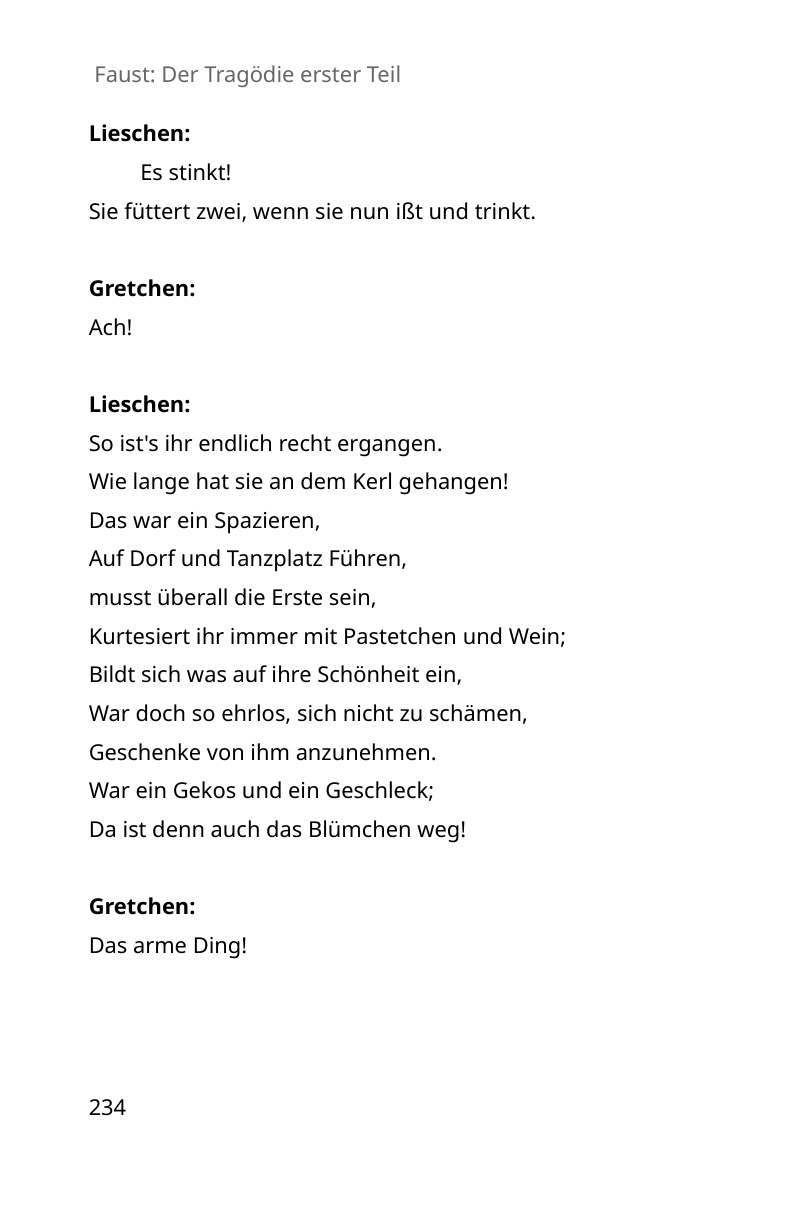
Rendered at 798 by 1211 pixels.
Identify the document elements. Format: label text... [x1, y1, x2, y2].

text Gretchen: Das arme Ding! [88, 870, 679, 960]
text Lieschen: So ist's ihr endlich recht ergangen. Wie lange hat sie an dem Kerl gehangen! Das war ein Spazieren, Auf Dorf und Tanzplatz Führen, musst überall die Erste sein, Kurtesiert ihr immer mit Pastetchen und Wein; Bildt sich was auf ihre Schönheit ein, War doch so ehrlos, sich nicht zu schämen, Geschenke von ihm anzunehmen. War ein Gekos und ein Geschleck; Da ist denn auch das Blümchen weg! [88, 368, 679, 844]
text Lieschen: Es stinkt! Sie füttert zwei, wenn sie nun ißt und trinkt. [88, 118, 679, 225]
text Gretchen: Ach! [88, 252, 679, 341]
